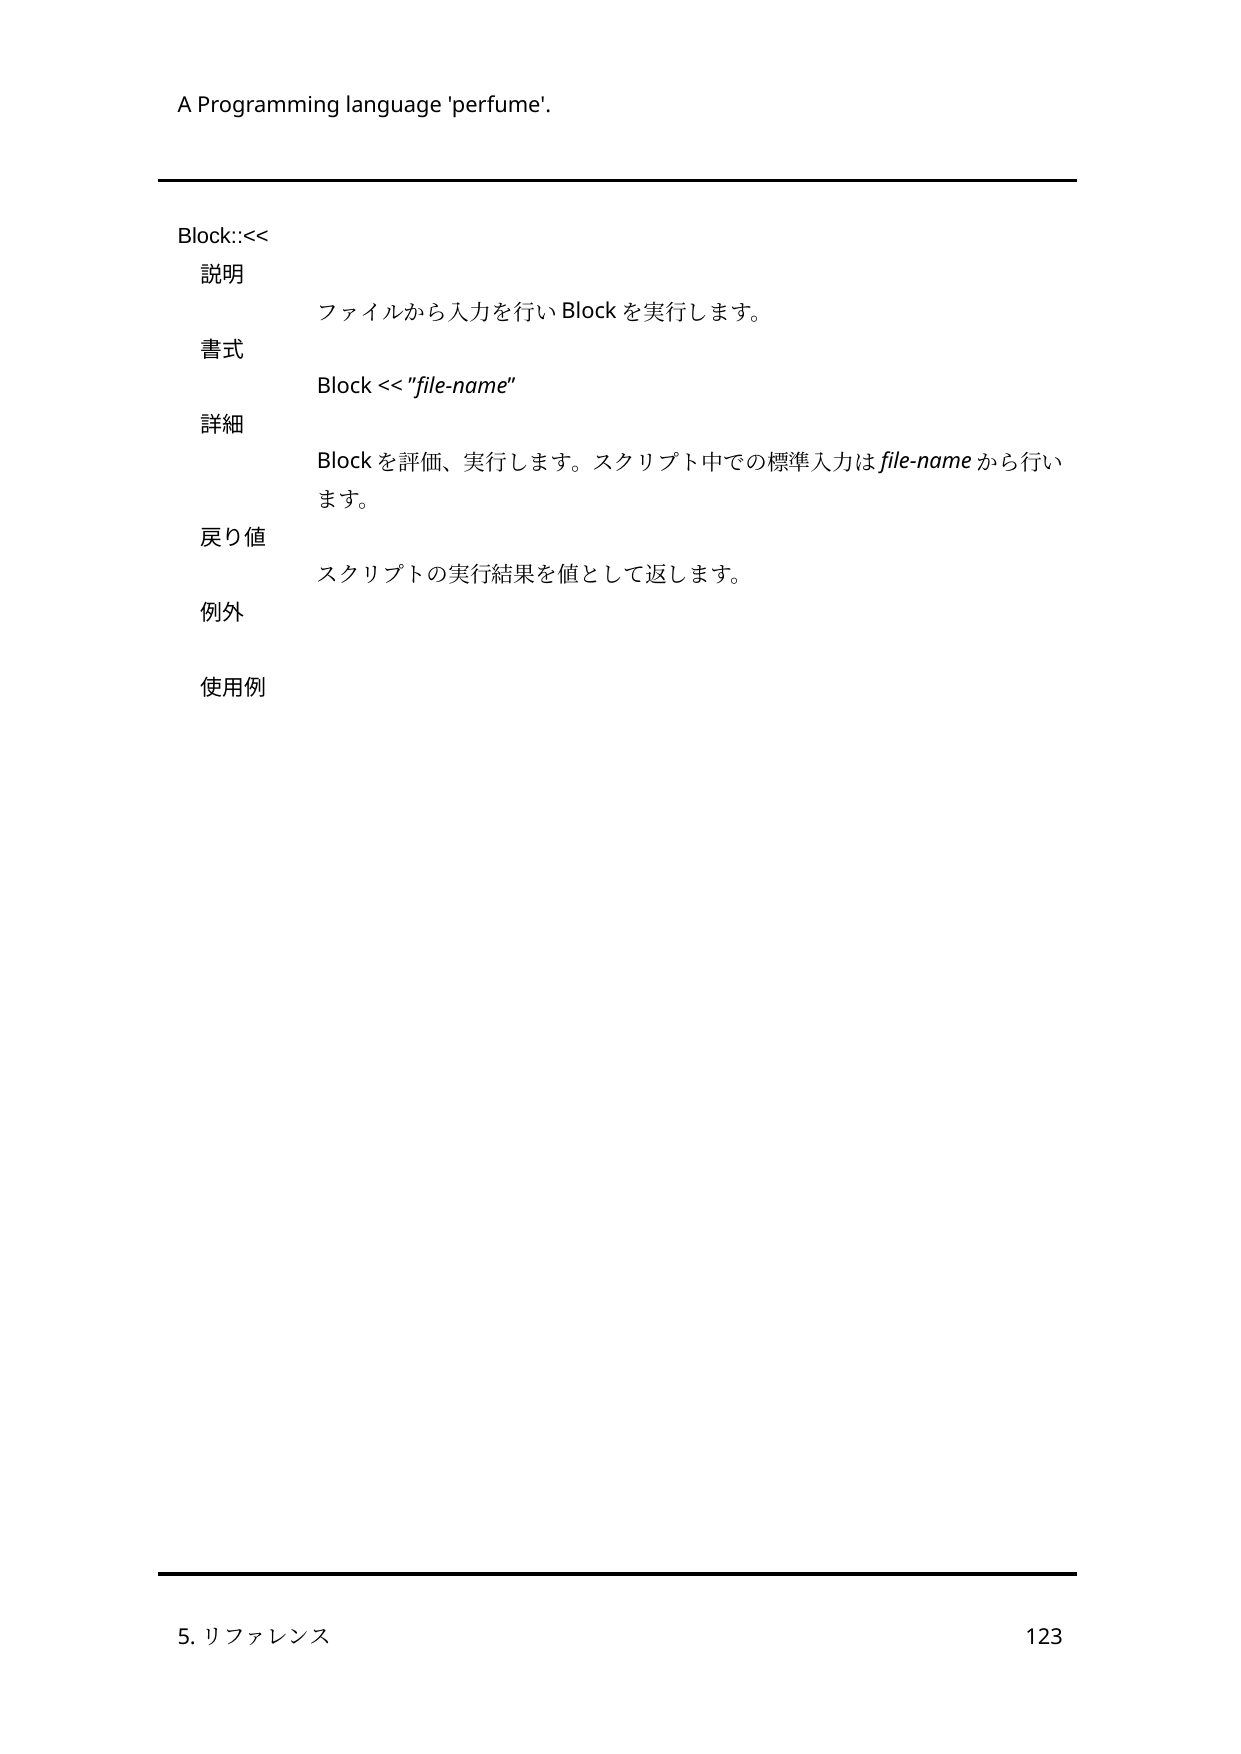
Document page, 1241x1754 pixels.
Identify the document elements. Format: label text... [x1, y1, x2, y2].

table_cell Block << ”file-name” [317, 329, 1063, 404]
table_cell 例外 [200, 592, 317, 667]
table_cell 書式 [200, 329, 317, 404]
table_cell 詳細 [200, 404, 317, 517]
table_header ファイルから入力を行いBlockを実行します。 [317, 254, 1063, 329]
subtitle Block::<< [177, 217, 1063, 254]
table_cell 戻り値 [200, 517, 317, 592]
table_cell スクリプトの実行結果を値として返します。 [317, 517, 1063, 592]
table_header 説明 [200, 254, 317, 329]
table_cell [317, 592, 1063, 667]
table_cell Blockを評価、実行します。スクリプト中での標準入力はfile-nameから行います。 [317, 404, 1063, 517]
table_cell 使用例 [200, 667, 317, 742]
table_cell [317, 667, 1063, 742]
